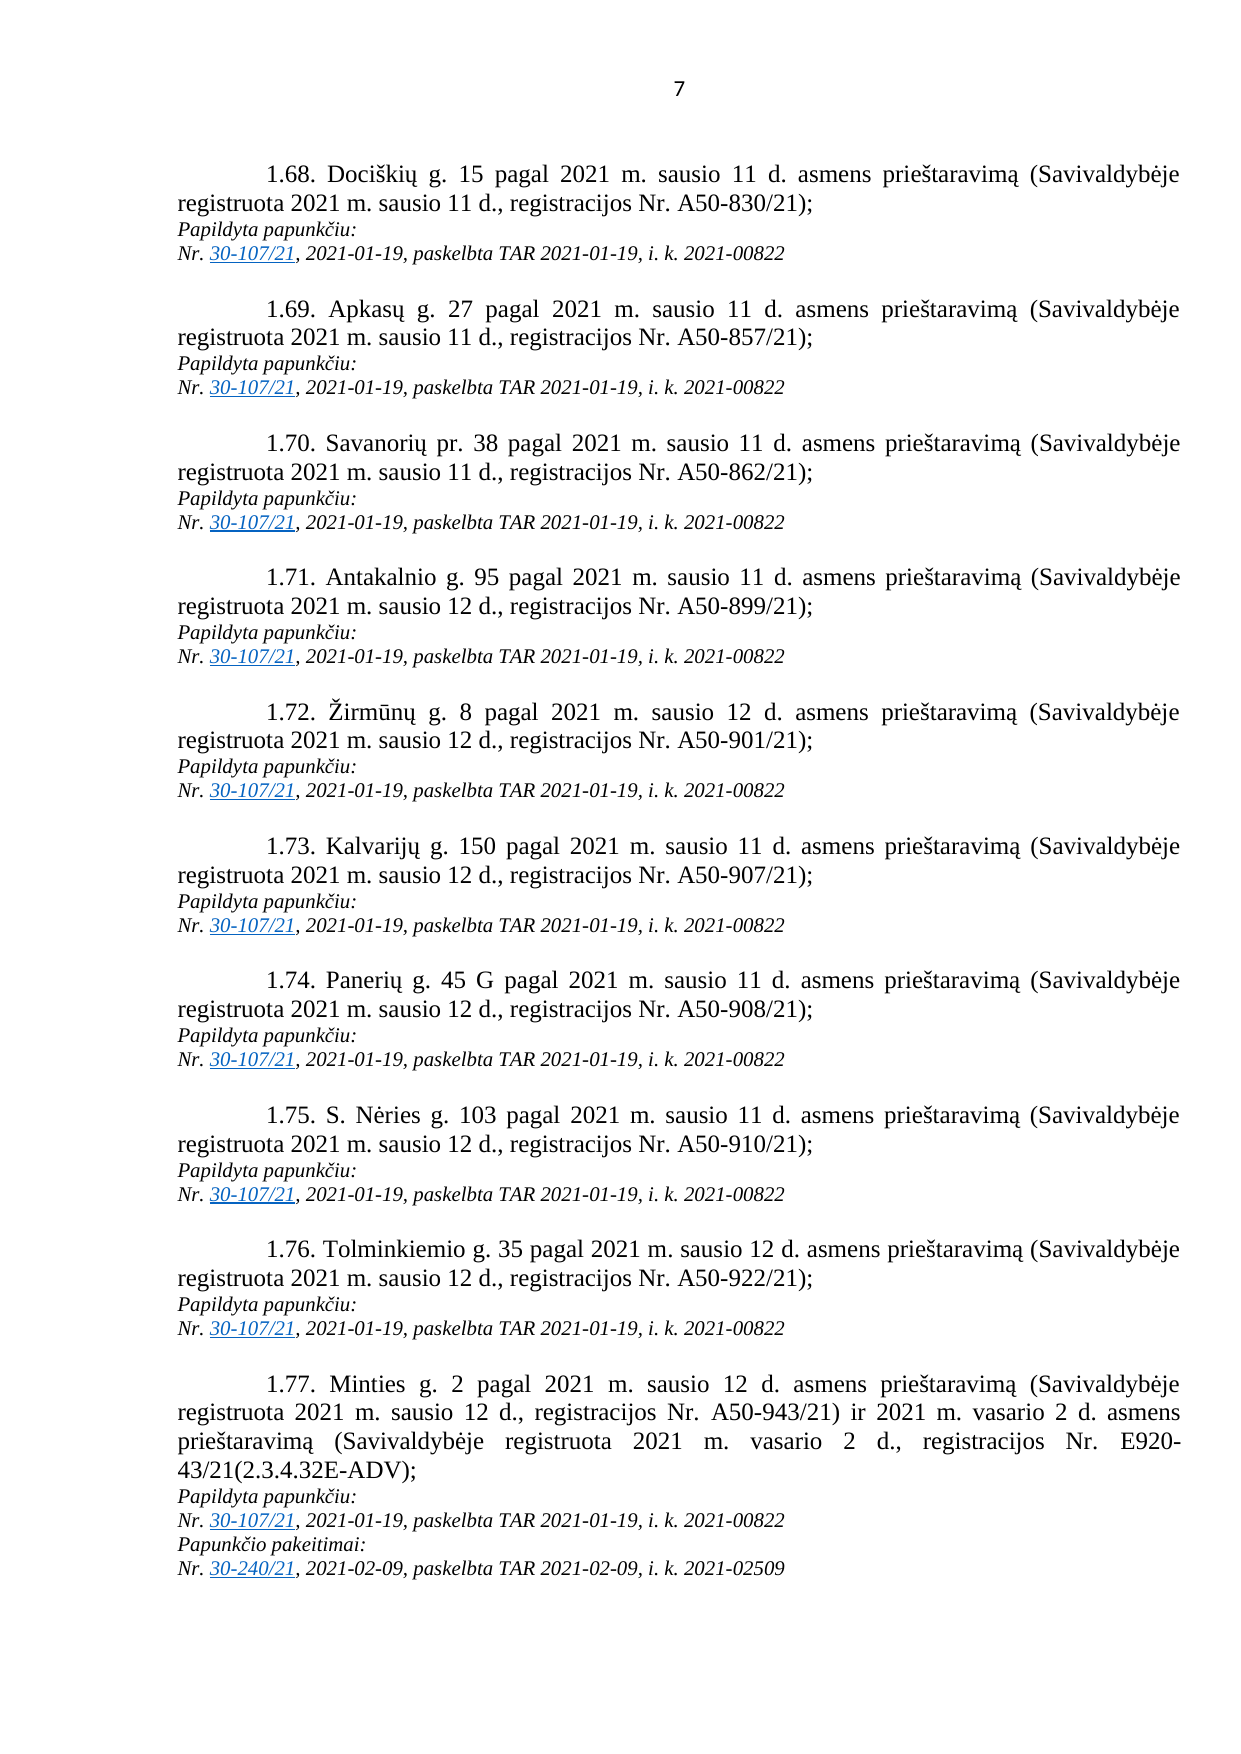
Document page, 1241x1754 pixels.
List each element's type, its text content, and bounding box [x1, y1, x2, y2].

text Nr. 30-107/21, 2021-01-19, paskelbta TAR 2021-01-19, i. k. 2021-00822 [177, 510, 1181, 534]
text Nr. 30-107/21, 2021-01-19, paskelbta TAR 2021-01-19, i. k. 2021-00822 [177, 778, 1181, 802]
text Papildyta papunkčiu: [177, 1023, 1181, 1047]
text Papildyta papunkčiu: [177, 1157, 1181, 1182]
text 1.73. Kalvarijų g. 150 pagal 2021 m. sausio 11 d. asmens prieštaravimą (Savivaldybėje registruota 2021 m. sausio 12 d., registracijos Nr. A50-907/21); [177, 831, 1181, 889]
text 1.69. Apkasų g. 27 pagal 2021 m. sausio 11 d. asmens prieštaravimą (Savivaldybėje registruota 2021 m. sausio 11 d., registracijos Nr. A50-857/21); [177, 294, 1181, 351]
text 1.75. S. Nėries g. 103 pagal 2021 m. sausio 11 d. asmens prieštaravimą (Savivaldybėje registruota 2021 m. sausio 12 d., registracijos Nr. A50-910/21); [177, 1100, 1181, 1157]
text 1.71. Antakalnio g. 95 pagal 2021 m. sausio 11 d. asmens prieštaravimą (Savivaldybėje registruota 2021 m. sausio 12 d., registracijos Nr. A50-899/21); [177, 562, 1181, 620]
text Nr. 30-107/21, 2021-01-19, paskelbta TAR 2021-01-19, i. k. 2021-00822 [177, 1047, 1181, 1071]
text Nr. 30-107/21, 2021-01-19, paskelbta TAR 2021-01-19, i. k. 2021-00822 [177, 644, 1181, 668]
text Nr. 30-107/21, 2021-01-19, paskelbta TAR 2021-01-19, i. k. 2021-00822 [177, 1508, 1181, 1532]
text Papunkčio pakeitimai: [177, 1532, 1181, 1556]
text Nr. 30-107/21, 2021-01-19, paskelbta TAR 2021-01-19, i. k. 2021-00822 [177, 1182, 1181, 1206]
text Papildyta papunkčiu: [177, 889, 1181, 913]
text Papildyta papunkčiu: [177, 1292, 1181, 1316]
text Papildyta papunkčiu: [177, 217, 1181, 241]
text 1.77. Minties g. 2 pagal 2021 m. sausio 12 d. asmens prieštaravimą (Savivaldybėje registruota 2021 m. sausio 12 d., registracijos Nr. A50-943/21) ir 2021 m. vasario 2 d. asmens prieštaravimą (Savivaldybėje registruota 2021 m. vasario 2 d., registracijos Nr. E920-43/21(2.3.4.32E-ADV); [177, 1369, 1181, 1484]
text 1.68. Dociškių g. 15 pagal 2021 m. sausio 11 d. asmens prieštaravimą (Savivaldybėje registruota 2021 m. sausio 11 d., registracijos Nr. A50-830/21); [177, 159, 1181, 217]
text Papildyta papunkčiu: [177, 1484, 1181, 1508]
text Nr. 30-107/21, 2021-01-19, paskelbta TAR 2021-01-19, i. k. 2021-00822 [177, 375, 1181, 399]
text Papildyta papunkčiu: [177, 486, 1181, 510]
text Nr. 30-240/21, 2021-02-09, paskelbta TAR 2021-02-09, i. k. 2021-02509 [177, 1556, 1181, 1580]
text 1.72. Žirmūnų g. 8 pagal 2021 m. sausio 12 d. asmens prieštaravimą (Savivaldybėje registruota 2021 m. sausio 12 d., registracijos Nr. A50-901/21); [177, 697, 1181, 754]
text 1.74. Panerių g. 45 G pagal 2021 m. sausio 11 d. asmens prieštaravimą (Savivaldybėje registruota 2021 m. sausio 12 d., registracijos Nr. A50-908/21); [177, 966, 1181, 1023]
text 1.70. Savanorių pr. 38 pagal 2021 m. sausio 11 d. asmens prieštaravimą (Savivaldybėje registruota 2021 m. sausio 11 d., registracijos Nr. A50-862/21); [177, 428, 1181, 486]
text Nr. 30-107/21, 2021-01-19, paskelbta TAR 2021-01-19, i. k. 2021-00822 [177, 1316, 1181, 1340]
text Papildyta papunkčiu: [177, 754, 1181, 778]
text Papildyta papunkčiu: [177, 620, 1181, 644]
text Nr. 30-107/21, 2021-01-19, paskelbta TAR 2021-01-19, i. k. 2021-00822 [177, 913, 1181, 937]
text 1.76. Tolminkiemio g. 35 pagal 2021 m. sausio 12 d. asmens prieštaravimą (Savivaldybėje registruota 2021 m. sausio 12 d., registracijos Nr. A50-922/21); [177, 1234, 1181, 1292]
text Nr. 30-107/21, 2021-01-19, paskelbta TAR 2021-01-19, i. k. 2021-00822 [177, 241, 1181, 265]
text Papildyta papunkčiu: [177, 351, 1181, 375]
